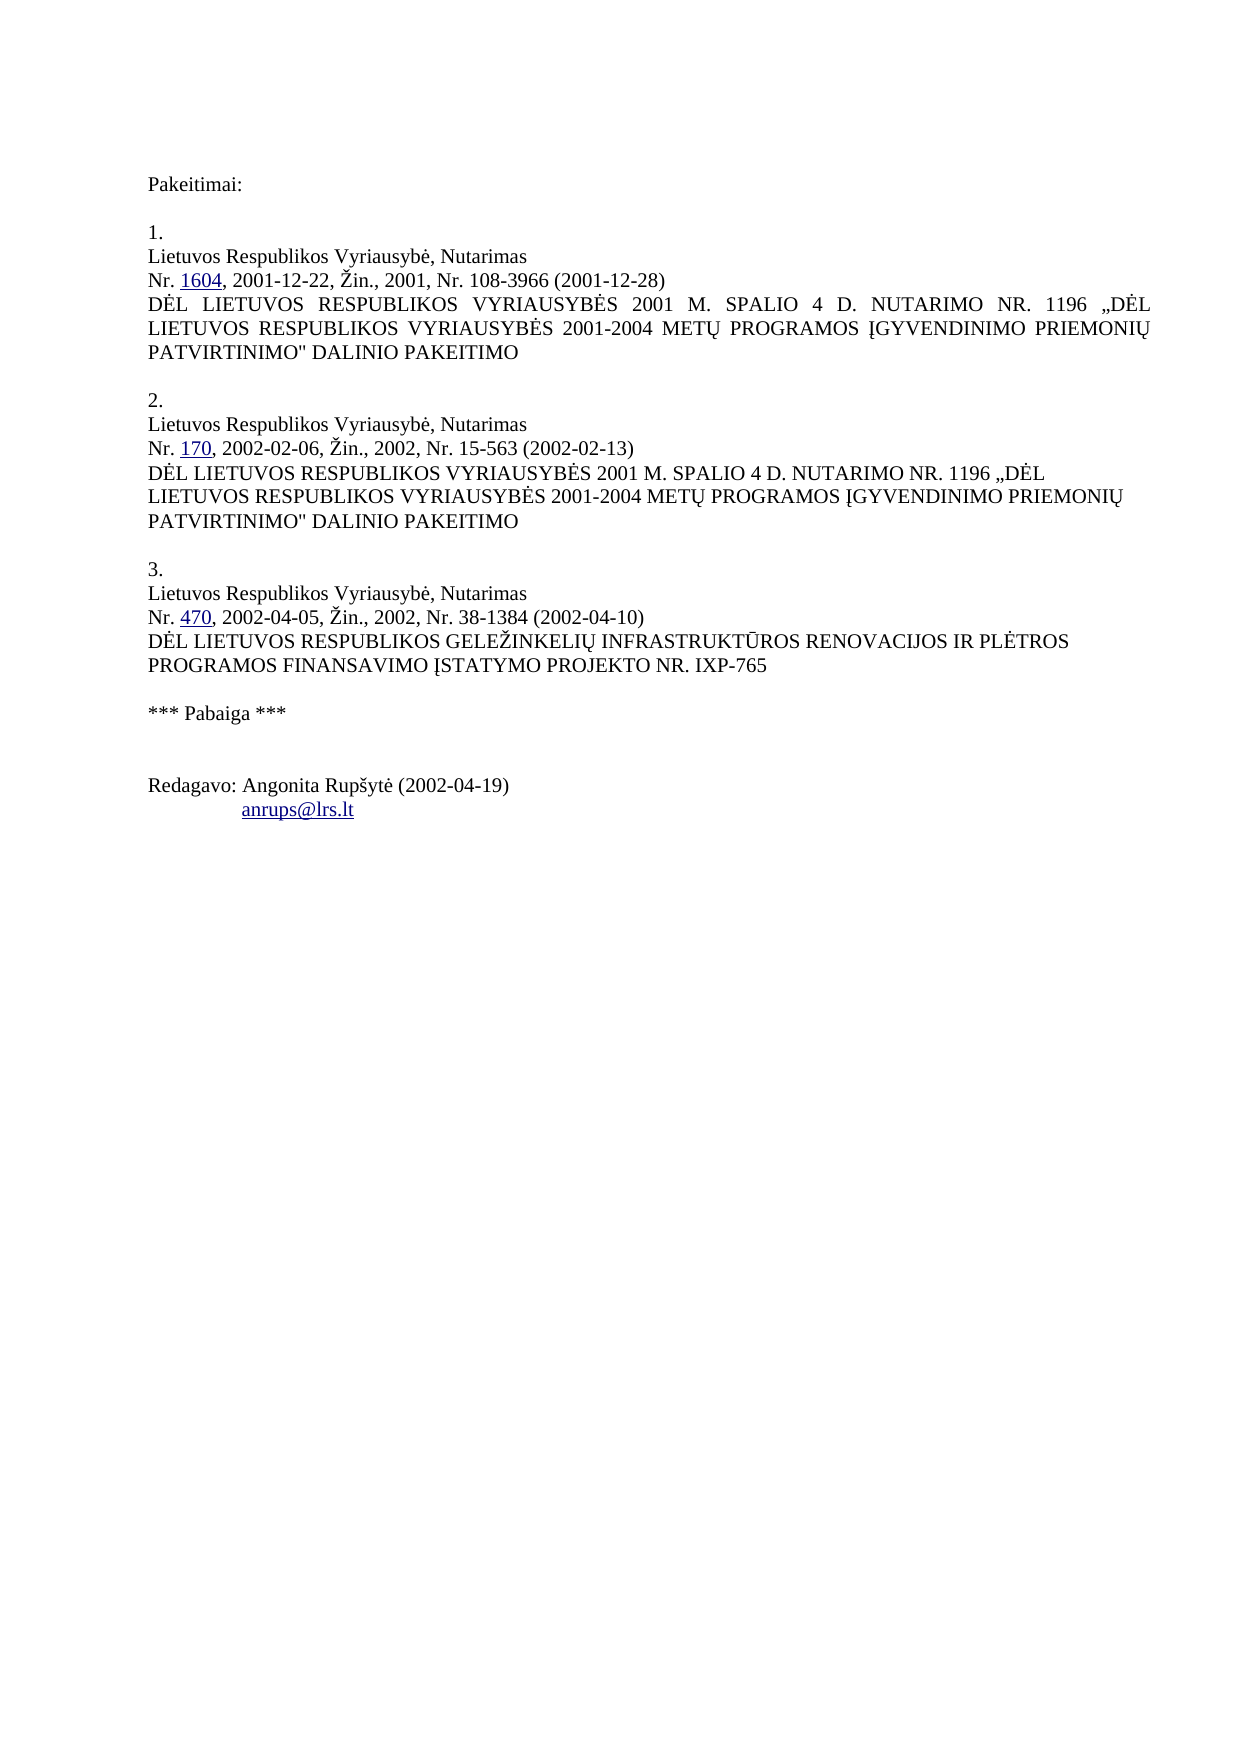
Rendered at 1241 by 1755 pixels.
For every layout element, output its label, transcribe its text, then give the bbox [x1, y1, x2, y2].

text 1. [148, 220, 1152, 244]
text Lietuvos Respublikos Vyriausybė, Nutarimas [148, 244, 1152, 268]
text 3. [148, 557, 1152, 581]
text DĖL LIETUVOS RESPUBLIKOS VYRIAUSYBĖS 2001 M. SPALIO 4 D. NUTARIMO NR. 1196 „DĖL LIETUVOS RESPUBLIKOS VYRIAUSYBĖS 2001-2004 METŲ PROGRAMOS ĮGYVENDINIMO PRIEMONIŲ PATVIRTINIMO" DALINIO PAKEITIMO [148, 292, 1152, 364]
text Nr. 470, 2002-04-05, Žin., 2002, Nr. 38-1384 (2002-04-10) [148, 605, 1152, 629]
text Pakeitimai: [148, 172, 1152, 196]
text 2. [148, 388, 1152, 412]
text *** Pabaiga *** [148, 701, 1152, 725]
text DĖL LIETUVOS RESPUBLIKOS VYRIAUSYBĖS 2001 M. SPALIO 4 D. NUTARIMO NR. 1196 „DĖL LIETUVOS RESPUBLIKOS VYRIAUSYBĖS 2001-2004 METŲ PROGRAMOS ĮGYVENDINIMO PRIEMONIŲ PATVIRTINIMO" DALINIO PAKEITIMO [148, 460, 1152, 533]
text Redagavo: Angonita Rupšytė (2002-04-19) [148, 773, 1152, 797]
text DĖL LIETUVOS RESPUBLIKOS GELEŽINKELIŲ INFRASTRUKTŪROS RENOVACIJOS IR PLĖTROS PROGRAMOS FINANSAVIMO ĮSTATYMO PROJEKTO NR. IXP-765 [148, 629, 1152, 677]
text Nr. 1604, 2001-12-22, Žin., 2001, Nr. 108-3966 (2001-12-28) [148, 268, 1152, 292]
text Nr. 170, 2002-02-06, Žin., 2002, Nr. 15-563 (2002-02-13) [148, 436, 1152, 460]
text anrups@lrs.lt [148, 797, 1152, 821]
text Lietuvos Respublikos Vyriausybė, Nutarimas [148, 581, 1152, 605]
text Lietuvos Respublikos Vyriausybė, Nutarimas [148, 412, 1152, 436]
